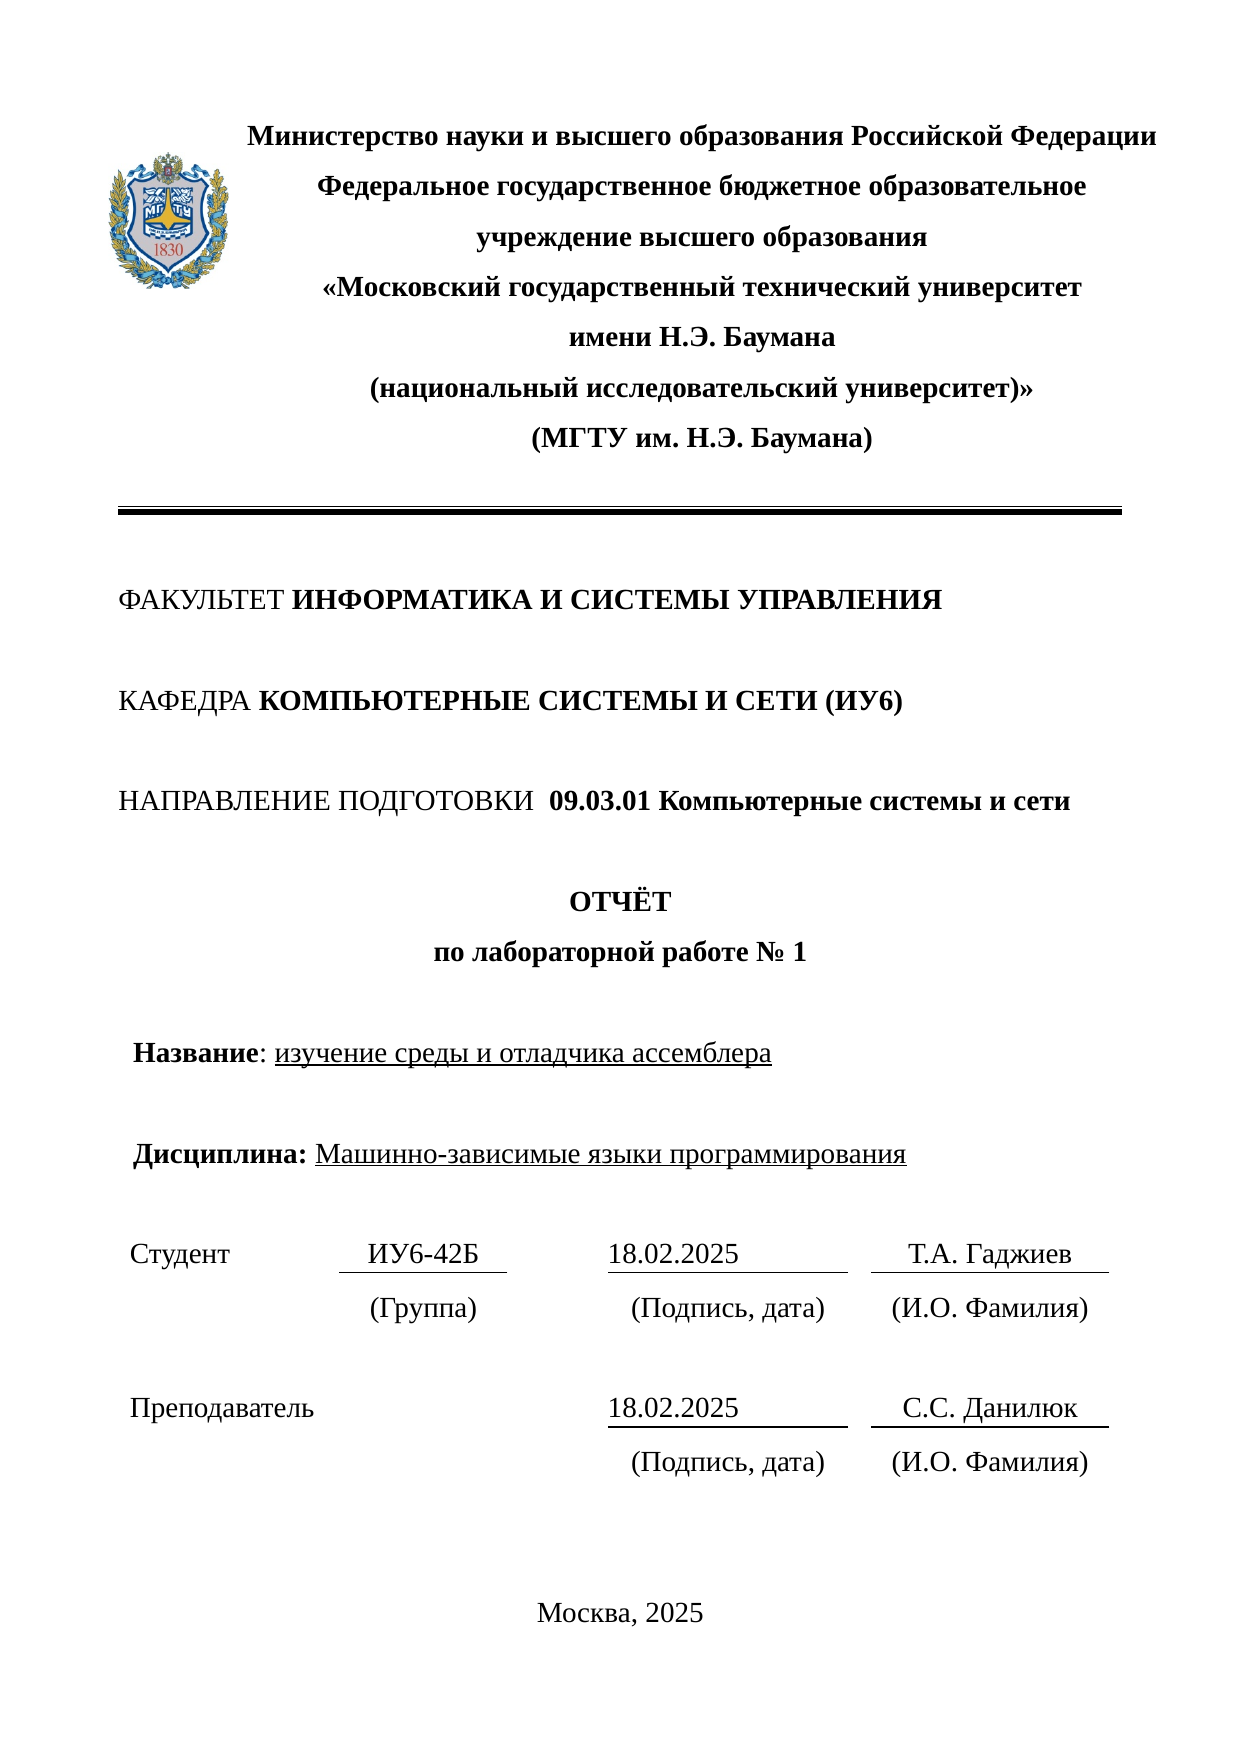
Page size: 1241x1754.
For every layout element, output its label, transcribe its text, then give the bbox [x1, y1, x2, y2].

table_header Т.А. Гаджиев [859, 1236, 1121, 1290]
text по лабораторной работе № 1 [118, 934, 1122, 968]
table_cell [118, 1340, 328, 1391]
table_cell [118, 1290, 328, 1340]
table_cell [519, 1445, 596, 1495]
table_cell (И.О. Фамилия) [859, 1290, 1121, 1340]
text Москва, 2025 [118, 1595, 1122, 1629]
table_cell [519, 1290, 596, 1340]
table_cell C.C. Данилюк [859, 1391, 1121, 1444]
text НАПРАВЛЕНИЕ ПОДГОТОВКИ 09.03.01 Компьютерные системы и сети [118, 783, 1122, 817]
table_cell [328, 1445, 519, 1495]
table_cell (И.О. Фамилия) [859, 1445, 1121, 1495]
table_cell [328, 1391, 519, 1444]
table_cell Преподаватель [118, 1391, 328, 1444]
table_cell [859, 1340, 1121, 1391]
table_cell (Группа) [328, 1290, 519, 1340]
table_cell 18.02.2025 [596, 1391, 859, 1444]
table_cell [118, 1445, 328, 1495]
picture [108, 152, 229, 289]
table_header [519, 1236, 596, 1290]
table_cell [328, 1340, 519, 1391]
text ФАКУЛЬТЕТ Информатика и системы управления [118, 582, 1122, 616]
table_header ИУ6-42Б [328, 1236, 519, 1290]
table_header Министерство науки и высшего образования Российской Федерации Федеральное государственное бюджетное образовательное учреждение высшего образования «Московский государственный технический университет имени Н.Э. Баумана (национальный исследовательский университет)» (МГТУ им. Н.Э. Баумана) [229, 118, 1175, 470]
table_header Студент [118, 1236, 328, 1290]
text ОТЧЁТ [118, 884, 1122, 918]
table_cell (Подпись, дата) [596, 1445, 859, 1495]
text КАФЕДРА Компьютерные системы и сети (ИУ6) [118, 683, 1122, 716]
text Дисциплина: Машинно-зависимые языки программирования [133, 1136, 1122, 1169]
table_cell [596, 1340, 859, 1391]
table_cell [519, 1340, 596, 1391]
table_header [100, 118, 229, 470]
table_header 18.02.2025 [596, 1236, 859, 1290]
table_cell [519, 1391, 596, 1444]
table_cell (Подпись, дата) [596, 1290, 859, 1340]
text Название: изучение среды и отладчика ассемблера [133, 1035, 1122, 1069]
